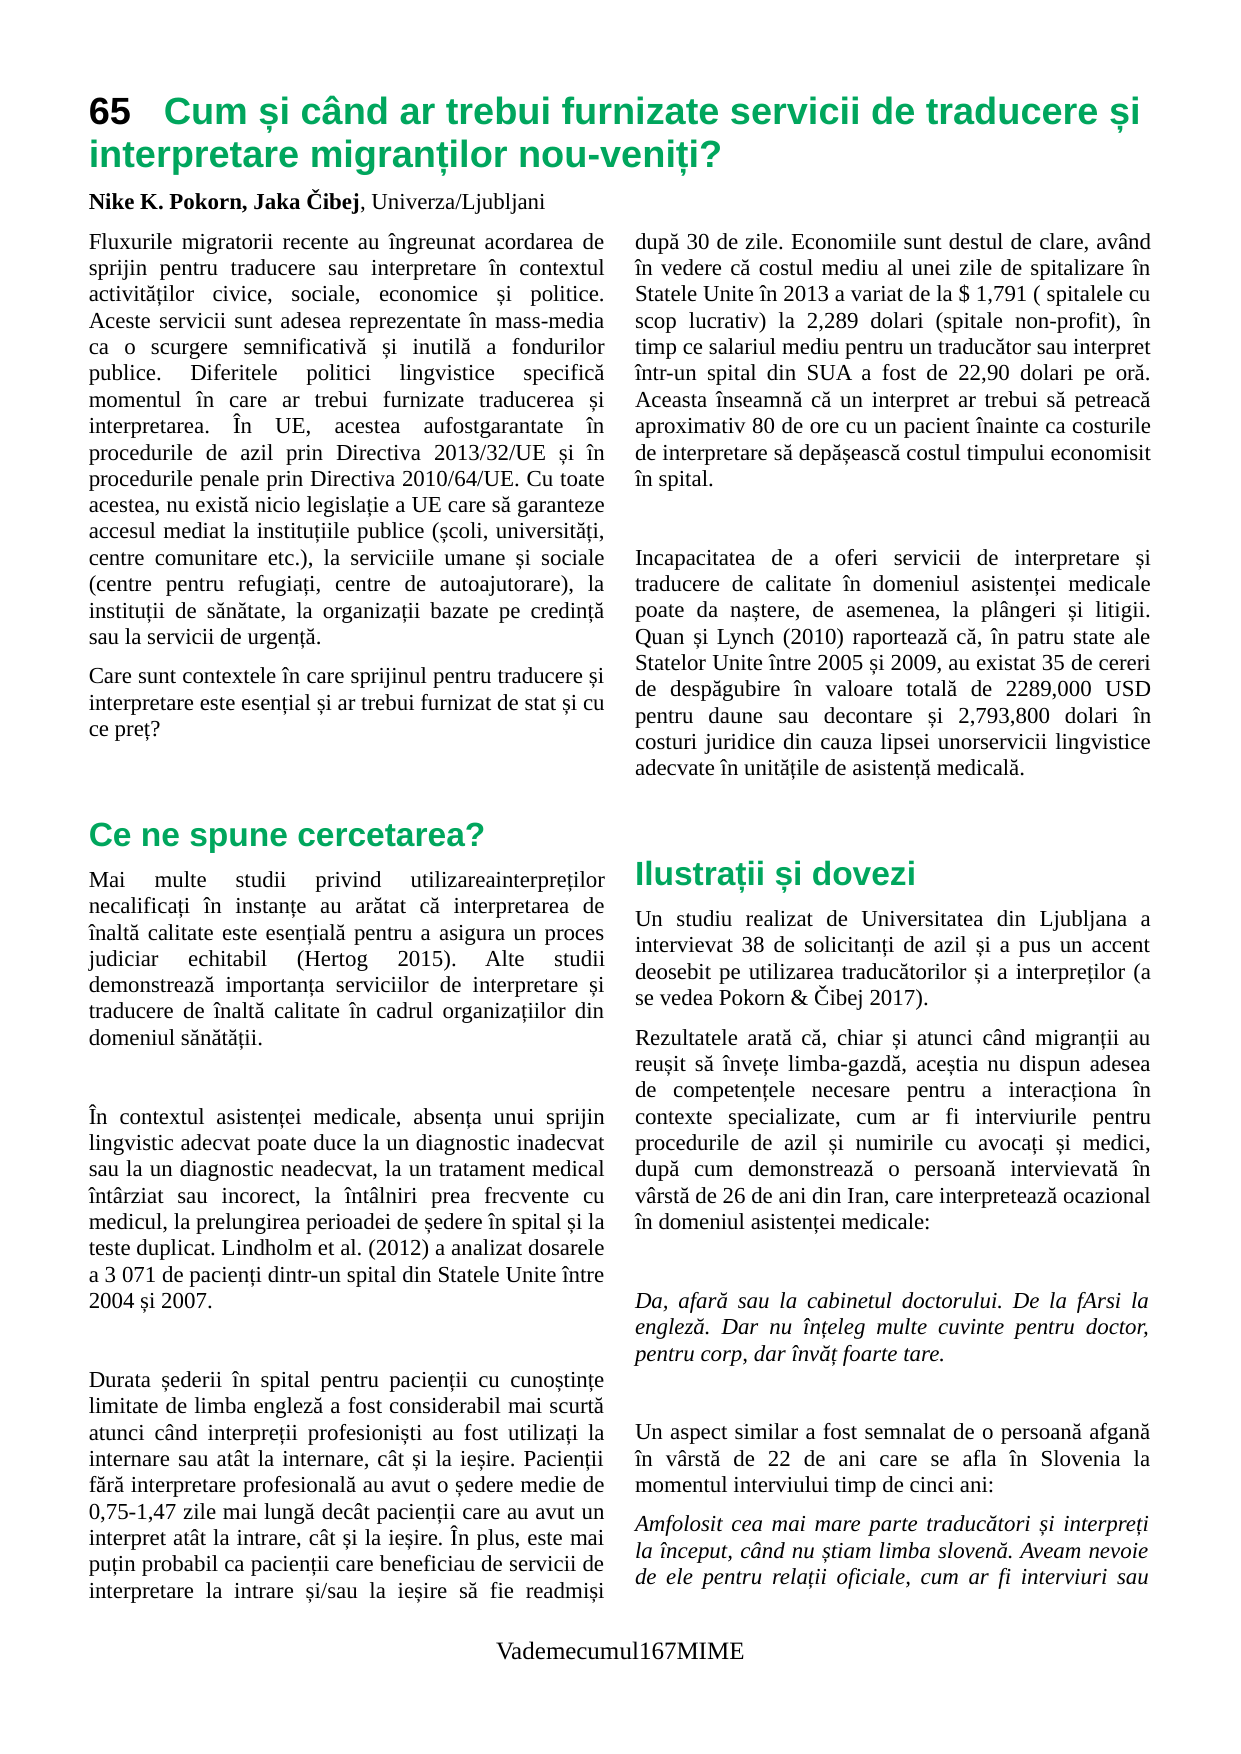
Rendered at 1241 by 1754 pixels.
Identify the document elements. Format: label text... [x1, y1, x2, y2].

subtitle Ce ne spune cercetarea? [88, 815, 605, 853]
text În contextul asistenței medicale, absența unui sprijin lingvistic adecvat poate duce la un diagnostic inadecvat sau la un diagnostic neadecvat, la un tratament medical întârziat sau incorect, la întâlniri prea frecvente cu medicul, la prelungirea perioadei de ședere în spital și la teste duplicat. Lindholm et al. (2012) a analizat dosarele a 3 071 de pacienți dintr-un spital din Statele Unite între 2004 și 2007. [88, 1103, 605, 1313]
text Da, afară sau la cabinetul doctorului. De la fArsi la engleză. Dar nu înțeleg multe cuvinte pentru doctor, pentru corp, dar învăț foarte tare. [635, 1287, 1152, 1366]
text Mai multe studii privind utilizareainterpreților necalificați în instanțe au arătat că interpretarea de înaltă calitate este esențială pentru a asigura un proces judiciar echitabil (Hertog 2015). Alte studii demonstrează importanța serviciilor de interpretare și traducere de înaltă calitate în cadrul organizațiilor din domeniul sănătății. [88, 866, 605, 1050]
text Un aspect similar a fost semnalat de o persoană afgană în vârstă de 22 de ani care se afla în Slovenia la momentul interviului timp de cinci ani: [635, 1418, 1152, 1497]
subtitle Ilustrații și dovezi [635, 854, 1152, 893]
text Fluxurile migratorii recente au îngreunat acordarea de sprijin pentru traducere sau interpretare în contextul activităților civice, sociale, economice și politice. Aceste servicii sunt adesea reprezentate în mass-media ca o scurgere semnificativă și inutilă a fondurilor publice. Diferitele politici lingvistice specifică momentul în care ar trebui furnizate traducerea și interpretarea. În UE, acestea aufostgarantate în procedurile de azil prin Directiva 2013/32/UE și în procedurile penale prin Directiva 2010/64/UE. Cu toate acestea, nu există nicio legislație a UE care să garanteze accesul mediat la instituțiile publice (școli, universități, centre comunitare etc.), la serviciile umane și sociale (centre pentru refugiați, centre de autoajutorare), la instituții de sănătate, la organizații bazate pe credință sau la servicii de urgență. [88, 228, 605, 649]
text Care sunt contextele în care sprijinul pentru traducere și interpretare este esențial și ar trebui furnizat de stat și cu ce preț? [88, 662, 605, 741]
text după 30 de zile. Economiile sunt destul de clare, având în vedere că costul mediu al unei zile de spitalizare în Statele Unite în 2013 a variat de la $ 1,791 ( spitalele cu scop lucrativ) la 2,289 dolari (spitale non-profit), în timp ce salariul mediu pentru un traducător sau interpret într-un spital din SUA a fost de 22,90 dolari pe oră. Aceasta înseamnă că un interpret ar trebui să petreacă aproximativ 80 de ore cu un pacient înainte ca costurile de interpretare să depășească costul timpului economisit în spital. [635, 228, 1152, 491]
text Amfolosit cea mai mare parte traducători și interpreți la început, când nu știam limba slovenă. Aveam nevoie de ele pentru relații oficiale, cum ar fi interviuri sau [635, 1510, 1152, 1589]
text Durata șederii în spital pentru pacienții cu cunoștințe limitate de limba engleză a fost considerabil mai scurtă atunci când interpreții profesioniști au fost utilizați la internare sau atât la internare, cât și la ieșire. Pacienții fără interpretare profesională au avut o ședere medie de 0,75-1,47 zile mai lungă decât pacienții care au avut un interpret atât la intrare, cât și la ieșire. În plus, este mai puțin probabil ca pacienții care beneficiau de servicii de interpretare la intrare și/sau la ieșire să fie readmiși [88, 1366, 605, 1603]
text Un studiu realizat de Universitatea din Ljubljana a intervievat 38 de solicitanți de azil și a pus un accent deosebit pe utilizarea traducătorilor și a interpreților (a se vedea Pokorn & Čibej 2017). [635, 905, 1152, 1011]
subtitle Cum și când ar trebui furnizate servicii de traducere și interpretare migranților nou-veniți? [88, 88, 1152, 176]
text Nike K. Pokorn, Jaka Čibej, Univerza/Ljubljani [88, 188, 1152, 215]
text Rezultatele arată că, chiar și atunci când migranții au reușit să învețe limba-gazdă, aceștia nu dispun adesea de competențele necesare pentru a interacționa în contexte specializate, cum ar fi interviurile pentru procedurile de azil și numirile cu avocați și medici, după cum demonstrează o persoană intervievată în vârstă de 26 de ani din Iran, care interpretează ocazional în domeniul asistenței medicale: [635, 1024, 1152, 1234]
text Incapacitatea de a oferi servicii de interpretare și traducere de calitate în domeniul asistenței medicale poate da naștere, de asemenea, la plângeri și litigii. Quan și Lynch (2010) raportează că, în patru state ale Statelor Unite între 2005 și 2009, au existat 35 de cereri de despăgubire în valoare totală de 2289,000 USD pentru daune sau decontare și 2,793,800 dolari în costuri juridice din cauza lipsei unorservicii lingvistice adecvate în unitățile de asistență medicală. [635, 544, 1152, 781]
